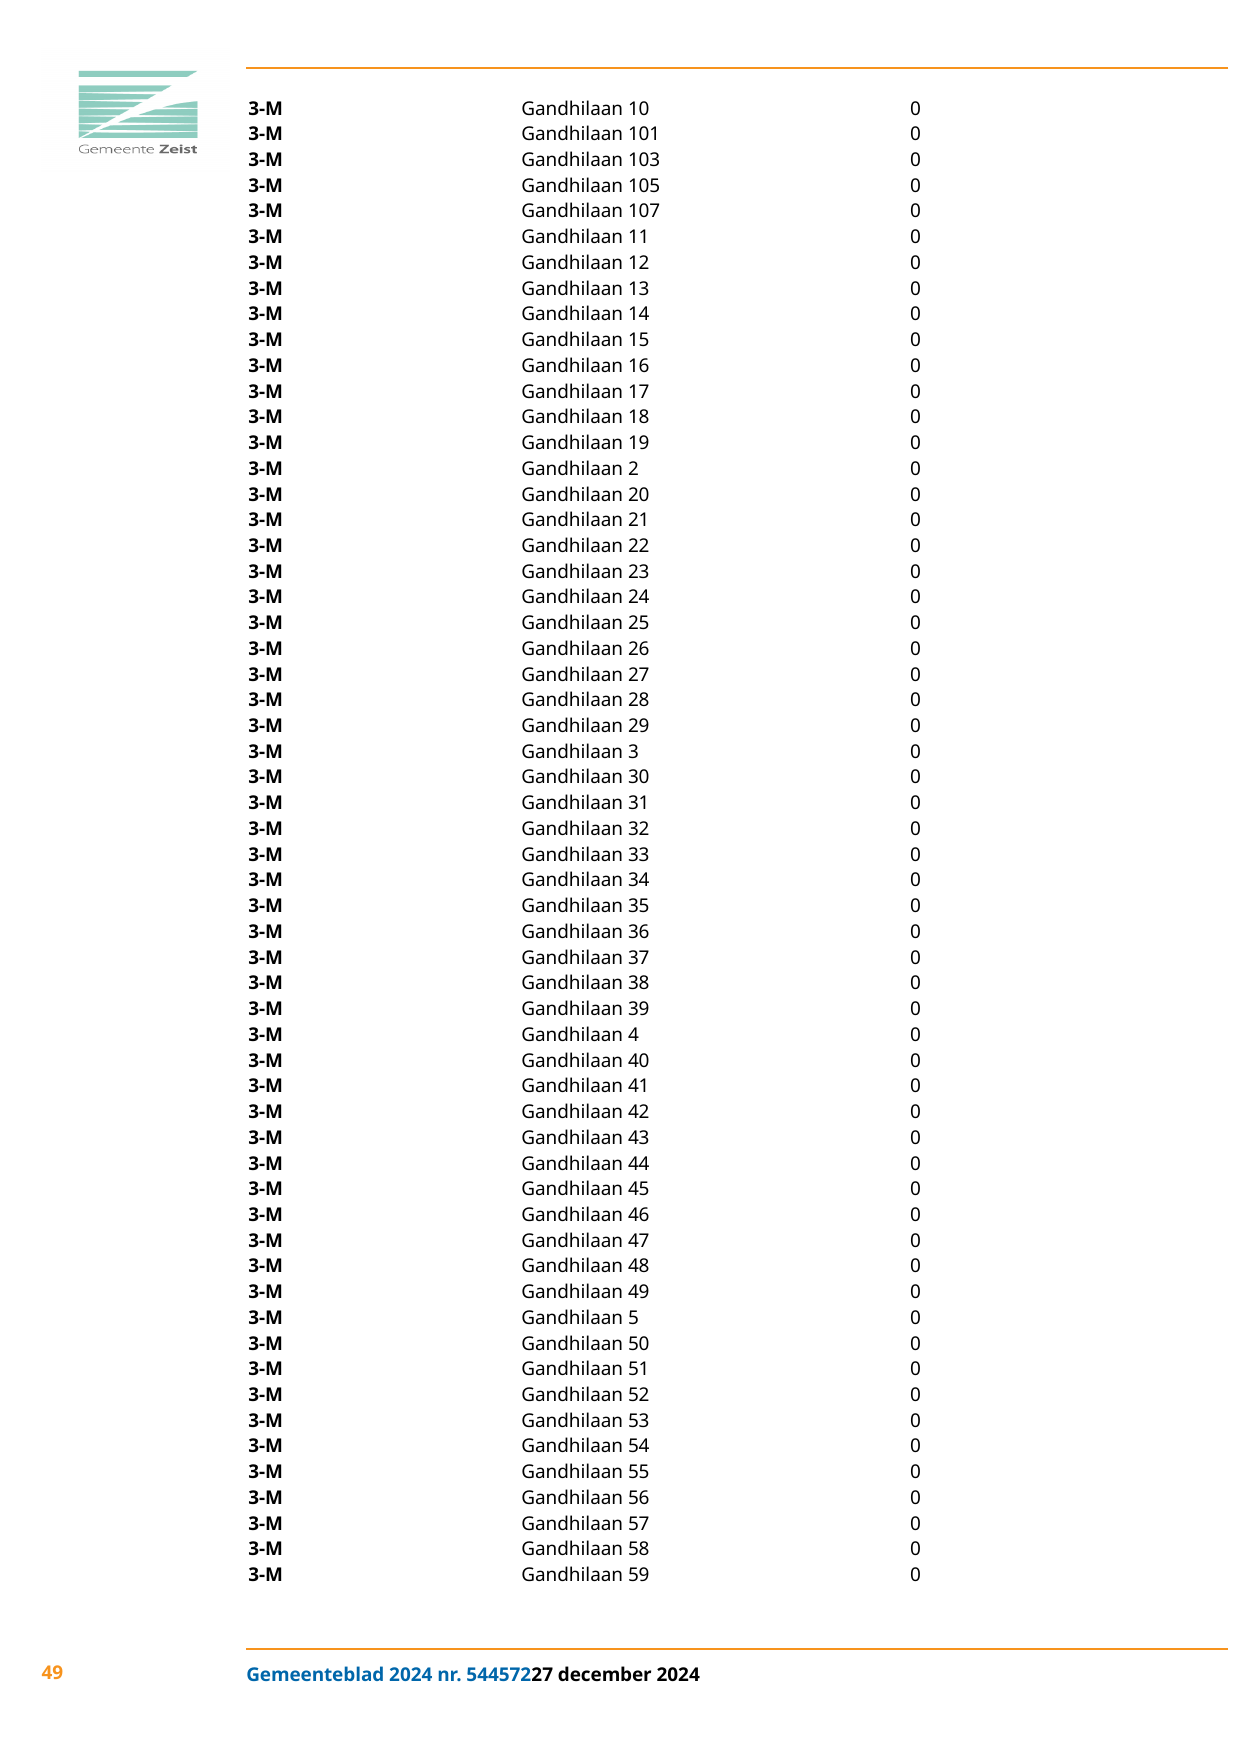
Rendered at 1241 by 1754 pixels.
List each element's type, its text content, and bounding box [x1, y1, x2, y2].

table_cell 3-M [248, 970, 521, 995]
table_cell 3-M [248, 95, 521, 121]
table_cell Gandhilaan 105 [521, 172, 910, 198]
table_cell Gandhilaan 46 [521, 1201, 910, 1227]
table_cell 3-M [248, 146, 521, 172]
table_cell 3-M [248, 841, 521, 867]
table_cell 0 [910, 1330, 1152, 1356]
table_cell 0 [910, 352, 1152, 378]
table_cell 3-M [248, 815, 521, 841]
table_cell Gandhilaan 42 [521, 1098, 910, 1124]
table_cell 3-M [248, 558, 521, 584]
table_cell 3-M [248, 481, 521, 506]
table_cell 3-M [248, 1304, 521, 1330]
table_cell Gandhilaan 50 [521, 1330, 910, 1356]
table_cell 0 [910, 867, 1152, 892]
table_cell 3-M [248, 1098, 521, 1124]
table_cell Gandhilaan 14 [521, 301, 910, 326]
table_cell 0 [910, 790, 1152, 815]
table_cell 3-M [248, 918, 521, 944]
table_cell 3-M [248, 506, 521, 532]
table_cell Gandhilaan 58 [521, 1536, 910, 1561]
table_cell 0 [910, 455, 1152, 481]
table_cell 3-M [248, 867, 521, 892]
table_cell Gandhilaan 28 [521, 687, 910, 712]
table_cell 3-M [248, 1484, 521, 1510]
table_cell 3-M [248, 1175, 521, 1201]
table_cell Gandhilaan 103 [521, 146, 910, 172]
table_cell 3-M [248, 275, 521, 301]
table_cell Gandhilaan 33 [521, 841, 910, 867]
table_cell Gandhilaan 55 [521, 1459, 910, 1484]
table_cell 3-M [248, 944, 521, 969]
table_cell Gandhilaan 34 [521, 867, 910, 892]
table_cell 3-M [248, 790, 521, 815]
table_cell 0 [910, 687, 1152, 712]
table_cell Gandhilaan 24 [521, 584, 910, 609]
table_cell 3-M [248, 1381, 521, 1407]
table_cell 3-M [248, 1124, 521, 1150]
table_cell 0 [910, 1021, 1152, 1047]
table_cell Gandhilaan 25 [521, 609, 910, 635]
table_cell Gandhilaan 101 [521, 121, 910, 146]
table_cell Gandhilaan 36 [521, 918, 910, 944]
table_cell 0 [910, 1304, 1152, 1330]
table_cell 0 [910, 172, 1152, 198]
table_cell 0 [910, 481, 1152, 506]
table_cell Gandhilaan 107 [521, 198, 910, 223]
table_cell Gandhilaan 53 [521, 1407, 910, 1433]
table_cell 0 [910, 584, 1152, 609]
table_cell Gandhilaan 13 [521, 275, 910, 301]
table_cell 0 [910, 301, 1152, 326]
table_cell 0 [910, 326, 1152, 352]
table_cell 0 [910, 1381, 1152, 1407]
table_cell 3-M [248, 1459, 521, 1484]
table_cell 0 [910, 198, 1152, 223]
table_cell 3-M [248, 995, 521, 1021]
table_cell 0 [910, 1047, 1152, 1072]
table_cell 0 [910, 764, 1152, 789]
table_cell 0 [910, 1175, 1152, 1201]
table_cell 3-M [248, 764, 521, 789]
table_cell 0 [910, 1124, 1152, 1150]
table_cell 0 [910, 661, 1152, 687]
table_cell Gandhilaan 12 [521, 249, 910, 275]
table_cell 3-M [248, 1356, 521, 1381]
table_cell 0 [910, 815, 1152, 841]
table_cell Gandhilaan 11 [521, 224, 910, 249]
table_cell Gandhilaan 21 [521, 506, 910, 532]
table_cell 3-M [248, 1278, 521, 1304]
table_cell 3-M [248, 1227, 521, 1253]
table_cell 3-M [248, 1201, 521, 1227]
table_cell 0 [910, 970, 1152, 995]
table_cell Gandhilaan 48 [521, 1253, 910, 1278]
table_cell Gandhilaan 29 [521, 712, 910, 738]
table_cell 0 [910, 558, 1152, 584]
table_cell 0 [910, 712, 1152, 738]
table_cell 0 [910, 738, 1152, 764]
table_cell Gandhilaan 52 [521, 1381, 910, 1407]
table_cell 0 [910, 944, 1152, 969]
table_cell 3-M [248, 1021, 521, 1047]
table_cell 0 [910, 841, 1152, 867]
table_cell 3-M [248, 1561, 521, 1587]
table_cell 0 [910, 1561, 1152, 1587]
table_cell Gandhilaan 10 [521, 95, 910, 121]
table_cell 3-M [248, 326, 521, 352]
table_cell 0 [910, 146, 1152, 172]
table_cell 3-M [248, 635, 521, 661]
table_cell Gandhilaan 43 [521, 1124, 910, 1150]
table_cell 0 [910, 1484, 1152, 1510]
table_cell Gandhilaan 26 [521, 635, 910, 661]
table_cell 0 [910, 532, 1152, 558]
table_cell Gandhilaan 59 [521, 1561, 910, 1587]
table_cell 3-M [248, 404, 521, 429]
table_cell Gandhilaan 18 [521, 404, 910, 429]
table_cell 3-M [248, 1073, 521, 1098]
table_cell 3-M [248, 172, 521, 198]
table_cell 3-M [248, 378, 521, 403]
table_cell Gandhilaan 22 [521, 532, 910, 558]
table_cell 0 [910, 1278, 1152, 1304]
table_cell 3-M [248, 455, 521, 481]
table_cell Gandhilaan 31 [521, 790, 910, 815]
table_cell 0 [910, 1201, 1152, 1227]
table_cell 0 [910, 224, 1152, 249]
picture [41, 47, 231, 172]
table_cell 0 [910, 1433, 1152, 1458]
table_cell 0 [910, 1227, 1152, 1253]
table_cell Gandhilaan 56 [521, 1484, 910, 1510]
table_cell Gandhilaan 39 [521, 995, 910, 1021]
table_cell 0 [910, 995, 1152, 1021]
table_cell 3-M [248, 249, 521, 275]
table_cell Gandhilaan 35 [521, 893, 910, 918]
table_cell Gandhilaan 19 [521, 429, 910, 455]
table_cell 0 [910, 609, 1152, 635]
table_cell Gandhilaan 16 [521, 352, 910, 378]
table_cell 0 [910, 918, 1152, 944]
table_cell 3-M [248, 738, 521, 764]
table_cell 3-M [248, 429, 521, 455]
table_cell 3-M [248, 1253, 521, 1278]
table_cell 3-M [248, 609, 521, 635]
table_cell Gandhilaan 4 [521, 1021, 910, 1047]
table_cell Gandhilaan 3 [521, 738, 910, 764]
table_cell 3-M [248, 1536, 521, 1561]
table_cell Gandhilaan 49 [521, 1278, 910, 1304]
table_cell 0 [910, 635, 1152, 661]
table_cell 3-M [248, 352, 521, 378]
table_cell 0 [910, 1536, 1152, 1561]
table_cell Gandhilaan 45 [521, 1175, 910, 1201]
table_cell 3-M [248, 1510, 521, 1536]
table_cell 0 [910, 275, 1152, 301]
table_cell Gandhilaan 32 [521, 815, 910, 841]
table_cell Gandhilaan 37 [521, 944, 910, 969]
table_cell Gandhilaan 15 [521, 326, 910, 352]
table_cell 0 [910, 1356, 1152, 1381]
table_cell 3-M [248, 712, 521, 738]
table_cell Gandhilaan 41 [521, 1073, 910, 1098]
table_cell 0 [910, 893, 1152, 918]
table_cell 3-M [248, 584, 521, 609]
table_cell 3-M [248, 1433, 521, 1458]
table_cell 3-M [248, 1047, 521, 1072]
table_cell 0 [910, 1253, 1152, 1278]
table_cell 3-M [248, 687, 521, 712]
table_cell 0 [910, 1459, 1152, 1484]
table_cell Gandhilaan 47 [521, 1227, 910, 1253]
table_cell 3-M [248, 198, 521, 223]
table_cell 3-M [248, 661, 521, 687]
table_cell 0 [910, 1407, 1152, 1433]
table_cell 0 [910, 429, 1152, 455]
table_cell 0 [910, 249, 1152, 275]
table_cell 3-M [248, 1407, 521, 1433]
table_cell 3-M [248, 121, 521, 146]
table_cell 0 [910, 95, 1152, 121]
table_cell Gandhilaan 38 [521, 970, 910, 995]
table_cell 0 [910, 1098, 1152, 1124]
table_cell 3-M [248, 893, 521, 918]
table_cell 0 [910, 506, 1152, 532]
table_cell 0 [910, 1510, 1152, 1536]
table_cell Gandhilaan 57 [521, 1510, 910, 1536]
table_cell Gandhilaan 17 [521, 378, 910, 403]
table_cell 3-M [248, 532, 521, 558]
table_cell 3-M [248, 301, 521, 326]
table_cell 0 [910, 1150, 1152, 1175]
table_cell 0 [910, 121, 1152, 146]
table_cell 0 [910, 1073, 1152, 1098]
table_cell Gandhilaan 30 [521, 764, 910, 789]
table_cell Gandhilaan 20 [521, 481, 910, 506]
table_cell 0 [910, 378, 1152, 403]
table_cell Gandhilaan 54 [521, 1433, 910, 1458]
table_cell 3-M [248, 1330, 521, 1356]
table_cell Gandhilaan 5 [521, 1304, 910, 1330]
table_cell 3-M [248, 224, 521, 249]
table_cell Gandhilaan 40 [521, 1047, 910, 1072]
table_cell Gandhilaan 23 [521, 558, 910, 584]
table_cell Gandhilaan 44 [521, 1150, 910, 1175]
table_cell 0 [910, 404, 1152, 429]
table_cell Gandhilaan 2 [521, 455, 910, 481]
table_cell 3-M [248, 1150, 521, 1175]
table_cell Gandhilaan 27 [521, 661, 910, 687]
table_cell Gandhilaan 51 [521, 1356, 910, 1381]
